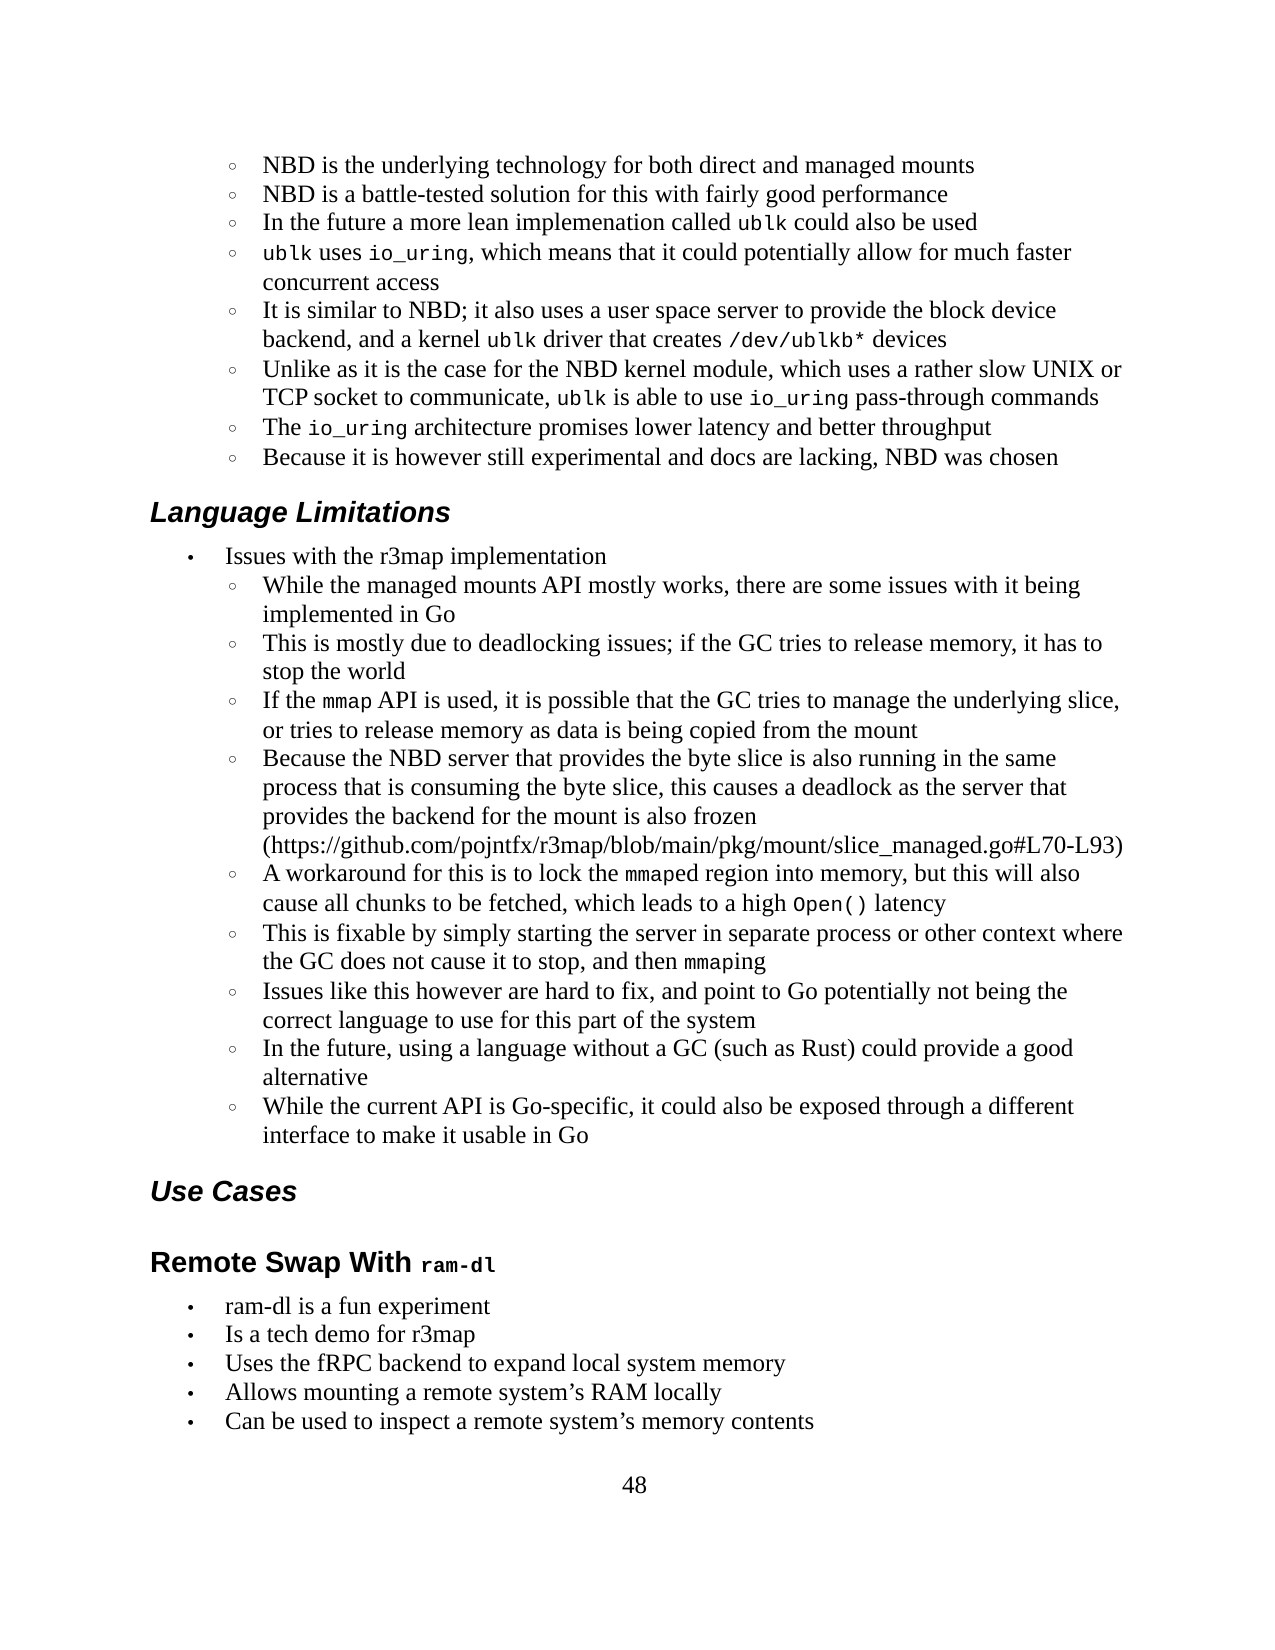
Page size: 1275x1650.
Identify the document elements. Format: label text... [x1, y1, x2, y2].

list The io_uring architecture promises lower latency and better throughput [225, 412, 1125, 442]
list Unlike as it is the case for the NBD kernel module, which uses a rather slow UNIX or TCP socket to communicate, ublk is able to use io_uring pass-through commands [225, 354, 1125, 412]
subtitle Remote Swap With ram-dl [150, 1244, 1125, 1278]
list While the managed mounts API mostly works, there are some issues with it being implemented in Go [225, 570, 1125, 628]
list Is a tech demo for r3map [187, 1319, 1125, 1348]
list Can be used to inspect a remote system’s memory contents [187, 1406, 1125, 1434]
list NBD is a battle-tested solution for this with fairly good performance [225, 179, 1125, 207]
list NBD is the underlying technology for both direct and managed mounts [225, 150, 1125, 179]
list Because it is however still experimental and docs are lacking, NBD was chosen [225, 442, 1125, 470]
list In the future a more lean implemenation called ublk could also be used [225, 207, 1125, 237]
list Uses the fRPC backend to expand local system memory [187, 1348, 1125, 1377]
list If the mmap API is used, it is possible that the GC tries to manage the underlying slice, or tries to release memory as data is being copied from the mount [225, 685, 1125, 743]
list Allows mounting a remote system’s RAM locally [187, 1377, 1125, 1406]
subtitle Use Cases [150, 1173, 1125, 1207]
list Issues with the r3map implementation [187, 541, 1125, 570]
list This is mostly due to deadlocking issues; if the GC tries to release memory, it has to stop the world [225, 628, 1125, 685]
list It is similar to NBD; it also uses a user space server to provide the block device backend, and a kernel ublk driver that creates /dev/ublkb* devices [225, 295, 1125, 354]
list While the current API is Go-specific, it could also be exposed through a different interface to make it usable in Go [225, 1091, 1125, 1148]
list In the future, using a language without a GC (such as Rust) could provide a good alternative [225, 1033, 1125, 1091]
list ram-dl is a fun experiment [187, 1291, 1125, 1319]
list This is fixable by simply starting the server in separate process or other context where the GC does not cause it to stop, and then mmaping [225, 918, 1125, 976]
list ublk uses io_uring, which means that it could potentially allow for much faster concurrent access [225, 237, 1125, 295]
subtitle Language Limitations [150, 495, 1125, 529]
list A workaround for this is to lock the mmaped region into memory, but this will also cause all chunks to be fetched, which leads to a high Open() latency [225, 858, 1125, 918]
list Because the NBD server that provides the byte slice is also running in the same process that is consuming the byte slice, this causes a deadlock as the server that provides the backend for the mount is also frozen (https://github.com/pojntfx/r3map/blob/main/pkg/mount/slice_managed.go#L70-L93) [225, 743, 1125, 858]
list Issues like this however are hard to fix, and point to Go potentially not being the correct language to use for this part of the system [225, 976, 1125, 1033]
